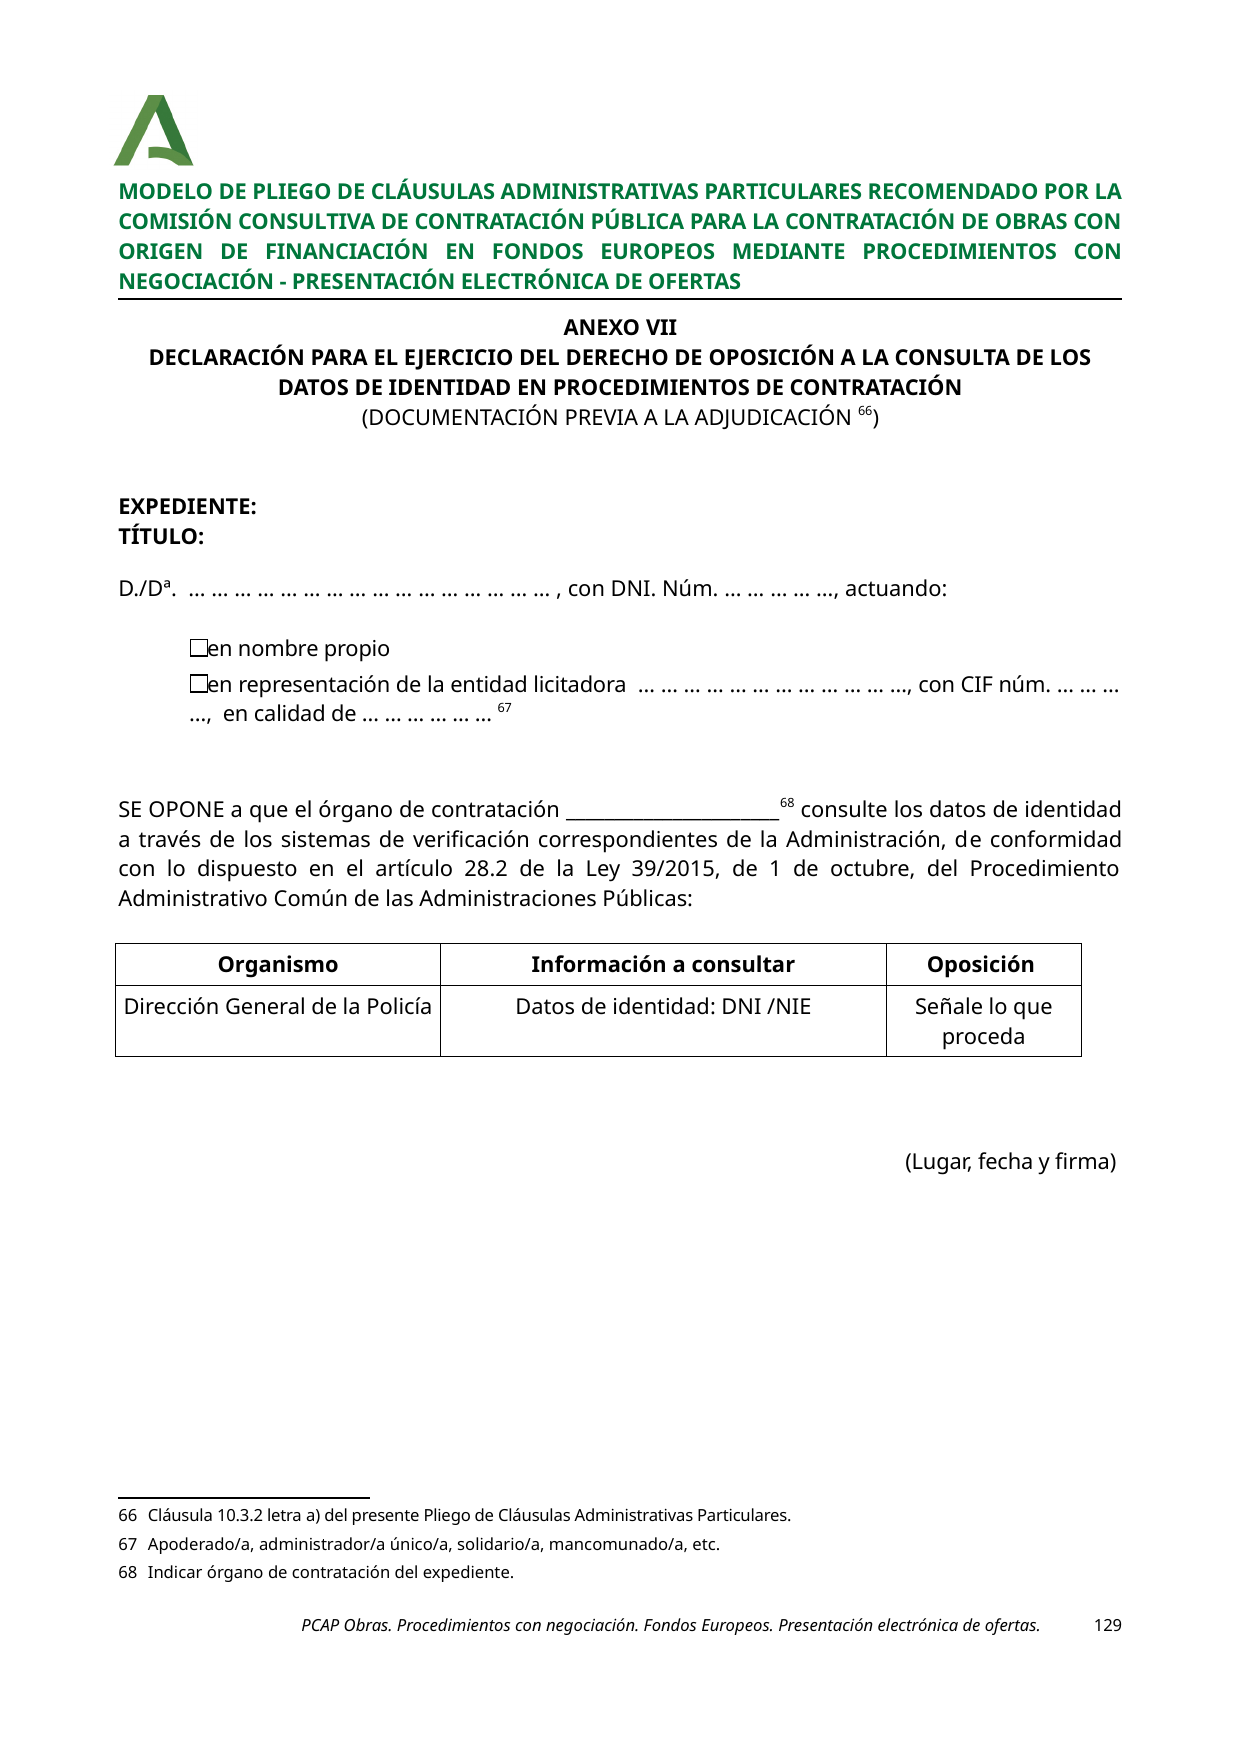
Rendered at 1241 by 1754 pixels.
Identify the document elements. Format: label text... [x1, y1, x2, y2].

text ANEXO VII [118, 312, 1122, 342]
text Indicar órgano de contratación del expediente. [118, 1561, 1122, 1584]
text en nombre propio [189, 633, 1122, 663]
text MODELO DE PLIEGO DE CLÁUSULAS ADMINISTRATIVAS PARTICULARES RECOMENDADO POR LA COMISIÓN CONSULTIVA DE CONTRATACIÓN PÚBLICA PARA LA CONTRATACIÓN DE OBRAS CON ORIGEN DE FINANCIACIÓN EN FONDOS EUROPEOS MEDIANTE PROCEDIMIENTOS CON NEGOCIACIÓN - PRESENTACIÓN ELECTRÓNICA DE OFERTAS [118, 176, 1122, 298]
text DECLARACIÓN PARA EL EJERCICIO DEL DERECHO DE OPOSICIÓN A LA CONSULTA DE LOS DATOS DE IDENTIDAD EN PROCEDIMIENTOS DE CONTRATACIÓN [118, 342, 1122, 402]
text (Lugar, fecha y firma) [118, 1146, 1122, 1176]
table_cell Dirección General de la Policía [116, 986, 440, 1056]
table_header Información a consultar [441, 944, 886, 984]
picture [109, 90, 198, 170]
text Apoderado/a, administrador/a único/a, solidario/a, mancomunado/a, etc. [118, 1532, 1122, 1555]
table_header Oposición [887, 944, 1081, 984]
text en representación de la entidad licitadora … … … … … … … … … … … …, con CIF núm. … … … …, en calidad de … … … … … … [189, 669, 1122, 728]
text EXPEDIENTE: [118, 491, 1122, 521]
text Cláusula 10.3.2 letra a) del presente Pliego de Cláusulas Administrativas Particulares. [118, 1504, 1122, 1526]
table_cell Señale lo que proceda [887, 986, 1081, 1056]
text D./Dª. … … … … … … … … … … … … … … … … , con DNI. Núm. … … … … …, actuando: [118, 573, 1122, 603]
table_cell Datos de identidad: DNI /NIE [441, 986, 886, 1056]
text (DOCUMENTACIÓN PREVIA A LA ADJUDICACIÓN ) [118, 402, 1122, 431]
text TÍTULO: [118, 521, 1122, 551]
text SE OPONE a que el órgano de contratación ______________________ consulte los datos de identidad a través de los sistemas de verificación correspondientes de la Administración, de conformidad con lo dispuesto en el artículo 28.2 de la Ley 39/2015, de 1 de octubre, del Procedimiento Administrativo Común de las Administraciones Públicas: [118, 794, 1122, 913]
table_header Organismo [116, 944, 440, 984]
